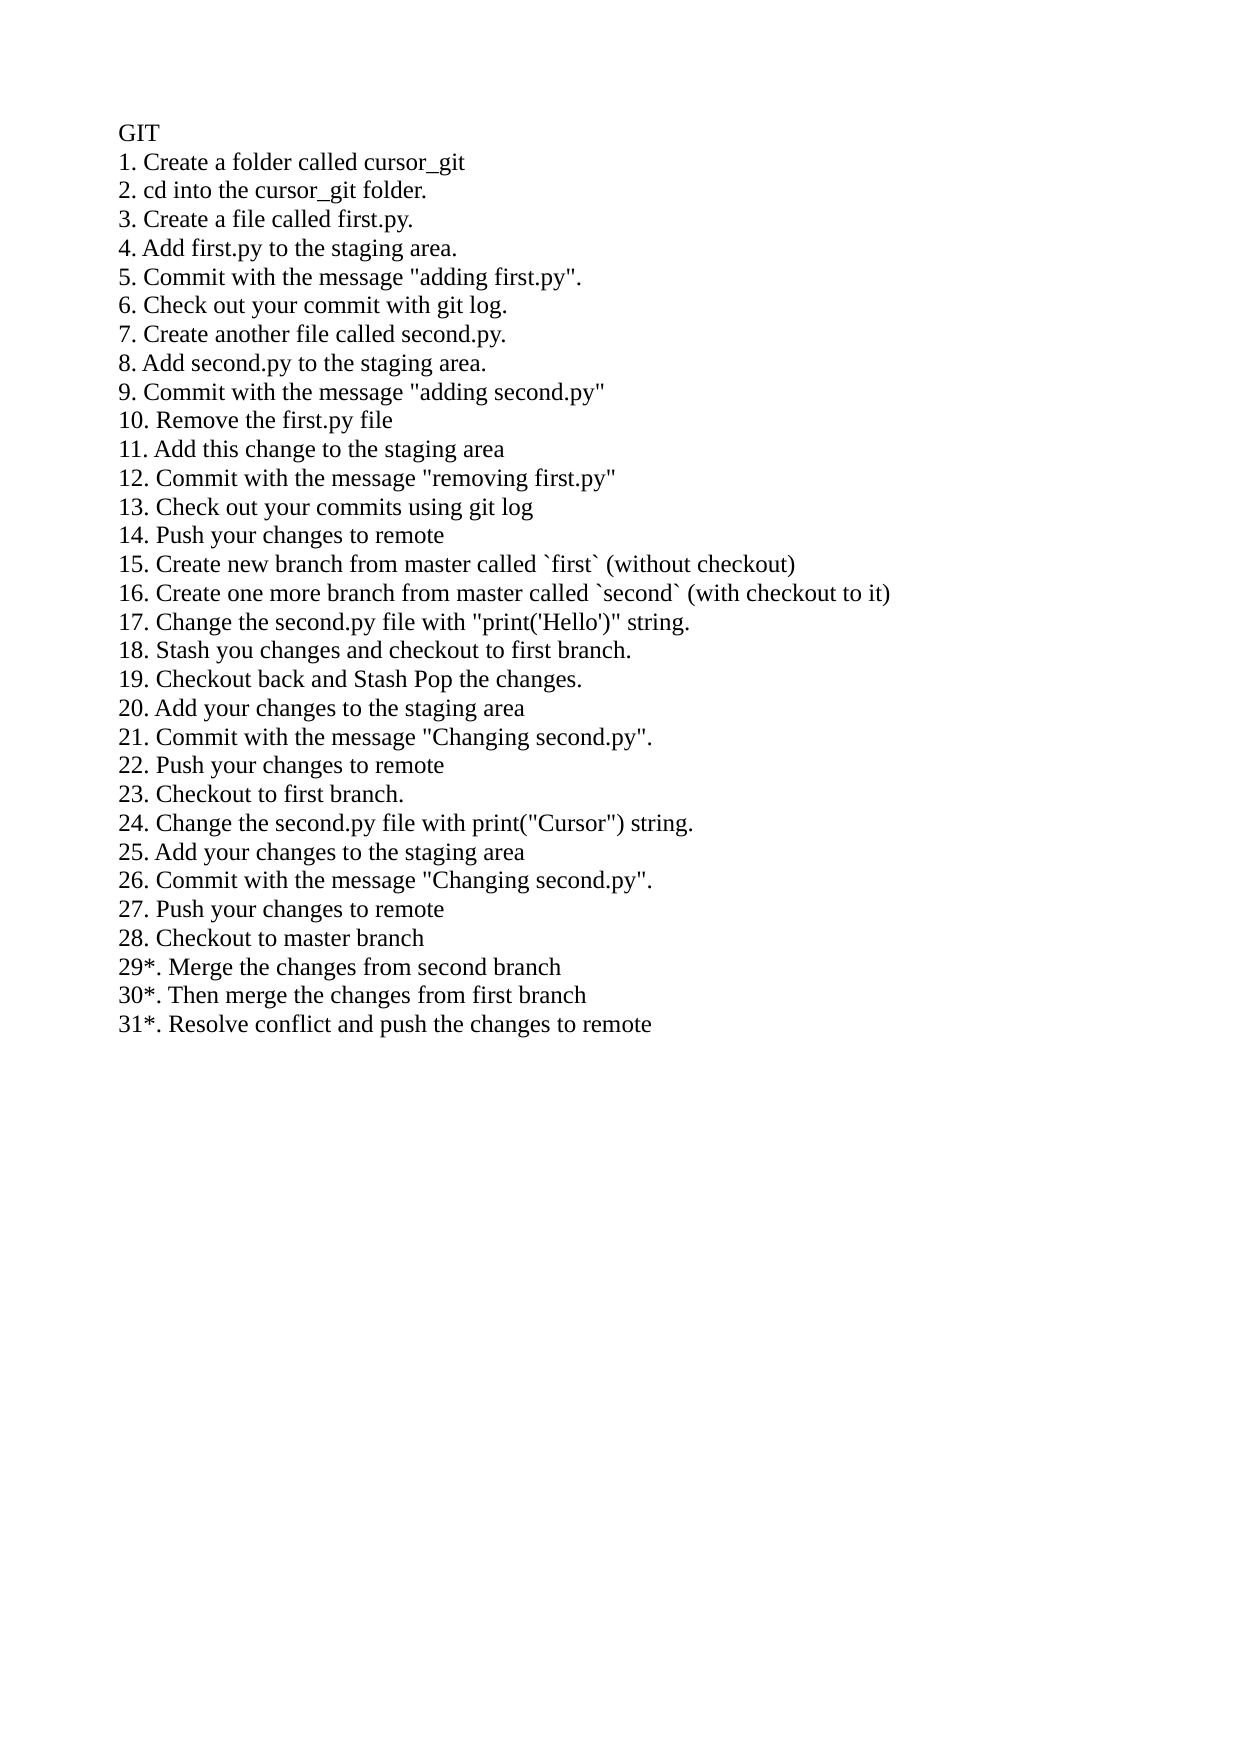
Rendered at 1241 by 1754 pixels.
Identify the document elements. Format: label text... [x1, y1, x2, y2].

text 12. Commit with the message "removing first.py" [118, 463, 1122, 492]
text 24. Change the second.py file with print("Cursor") string. [118, 808, 1122, 837]
text 16. Create one more branch from master called `second` (with checkout to it) [118, 578, 1122, 607]
text 29*. Merge the changes from second branch [118, 952, 1122, 981]
text 21. Commit with the message "Changing second.py". [118, 722, 1122, 751]
text 8. Add second.py to the staging area. [118, 348, 1122, 377]
text 4. Add first.py to the staging area. [118, 233, 1122, 262]
text 11. Add this change to the staging area [118, 434, 1122, 463]
text 5. Commit with the message "adding first.py". [118, 262, 1122, 291]
text 25. Add your changes to the staging area [118, 837, 1122, 866]
text 26. Commit with the message "Changing second.py". [118, 866, 1122, 894]
text 14. Push your changes to remote [118, 521, 1122, 549]
text 3. Create a file called first.py. [118, 204, 1122, 233]
text 28. Checkout to master branch [118, 923, 1122, 952]
text 13. Check out your commits using git log [118, 492, 1122, 521]
text 27. Push your changes to remote [118, 894, 1122, 923]
text 20. Add your changes to the staging area [118, 693, 1122, 722]
text 17. Change the second.py file with "print('Hello')" string. [118, 607, 1122, 636]
text 15. Create new branch from master called `first` (without checkout) [118, 549, 1122, 578]
text 30*. Then merge the changes from first branch [118, 981, 1122, 1009]
text 31*. Resolve conflict and push the changes to remote [118, 1009, 1122, 1038]
text GIT [118, 118, 1122, 147]
text 6. Check out your commit with git log. [118, 291, 1122, 319]
text 10. Remove the first.py file [118, 406, 1122, 434]
text 1. Create a folder called cursor_git [118, 147, 1122, 176]
text 22. Push your changes to remote [118, 751, 1122, 779]
text 2. cd into the cursor_git folder. [118, 176, 1122, 204]
text 9. Commit with the message "adding second.py" [118, 377, 1122, 406]
text 19. Checkout back and Stash Pop the changes. [118, 664, 1122, 693]
text 7. Create another file called second.py. [118, 319, 1122, 348]
text 18. Stash you changes and checkout to first branch. [118, 636, 1122, 664]
text 23. Checkout to first branch. [118, 779, 1122, 808]
